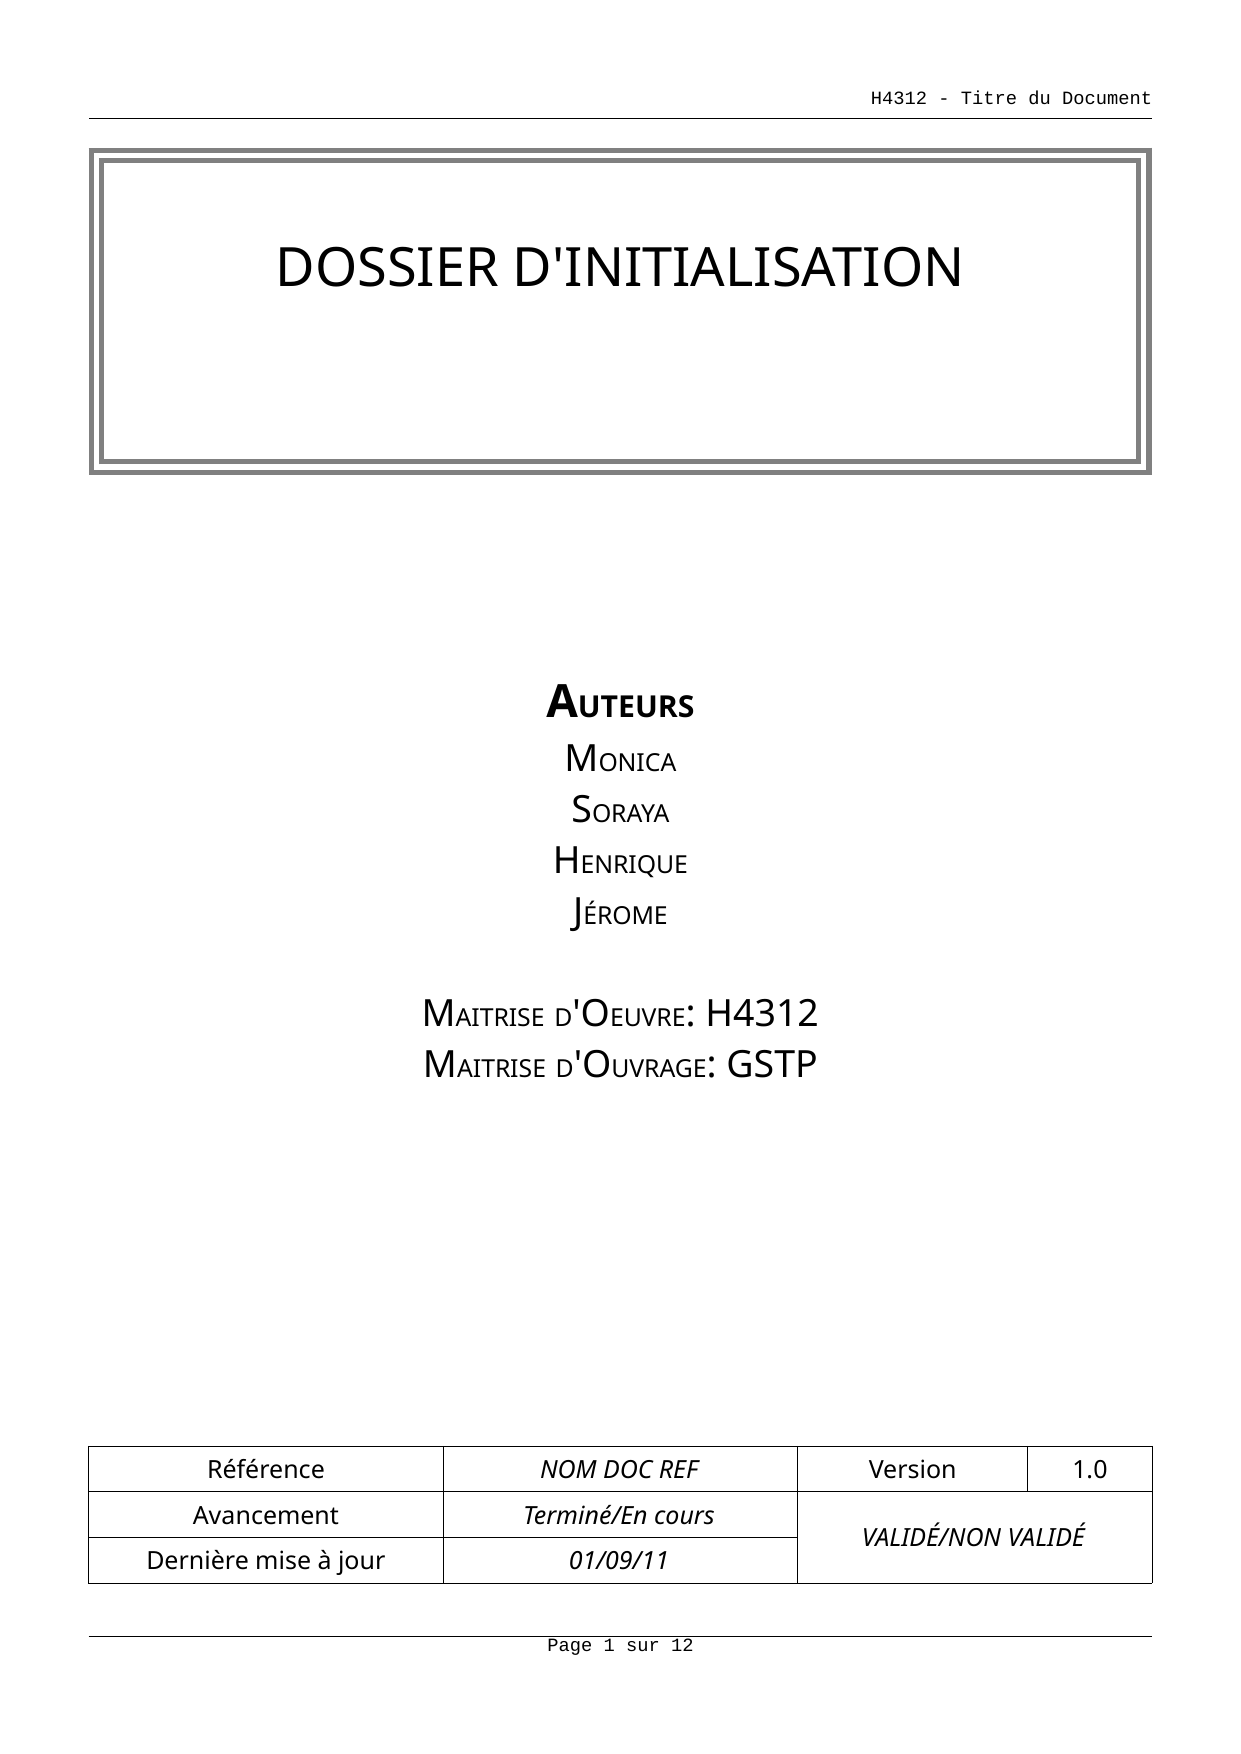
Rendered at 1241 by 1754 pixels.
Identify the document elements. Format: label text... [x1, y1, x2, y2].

text Maitrise d'Oeuvre: H4312 [88, 986, 1152, 1037]
table_header Version [798, 1447, 1027, 1491]
table_header NOM DOC REF [444, 1447, 797, 1491]
table_header 1.0 [1028, 1447, 1152, 1491]
text Maitrise d'Ouvrage: GSTP [88, 1037, 1152, 1088]
text Jérome [88, 884, 1152, 935]
text Monica [88, 731, 1152, 782]
table_cell VALIDÉ/NON VALIDÉ [798, 1492, 1152, 1583]
table_header Référence [89, 1447, 443, 1491]
text Auteurs [88, 669, 1152, 731]
text Dossier d'initialisation [104, 210, 1136, 302]
table_cell Terminé/En cours [444, 1492, 797, 1537]
text Soraya [88, 782, 1152, 833]
text Henrique [88, 833, 1152, 884]
table_cell Dernière mise à jour [89, 1538, 443, 1583]
table_cell Avancement [89, 1492, 443, 1537]
table_cell 01/09/11 [444, 1538, 797, 1583]
